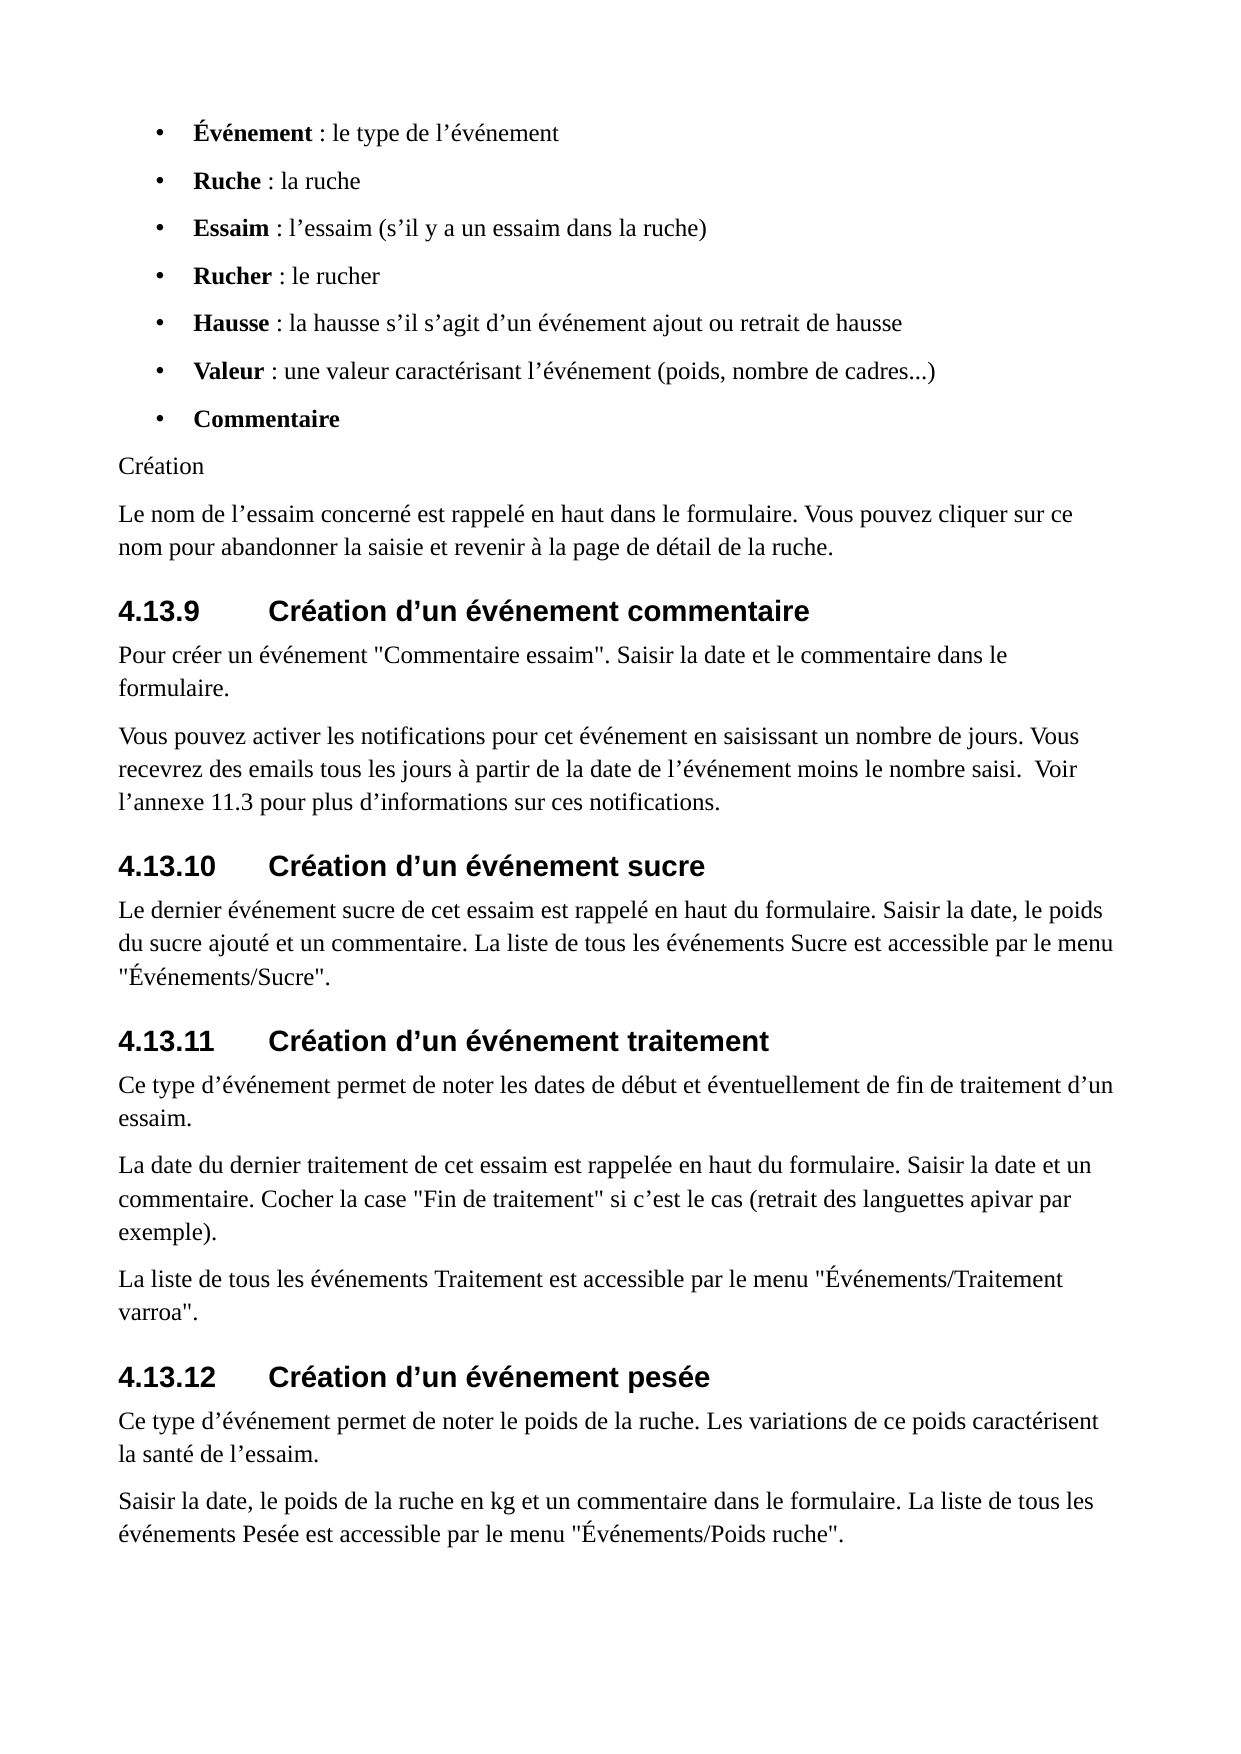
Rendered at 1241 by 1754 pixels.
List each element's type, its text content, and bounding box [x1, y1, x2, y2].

list Rucher : le rucher [156, 261, 1122, 290]
subtitle Création d’un événement pesée [118, 1359, 1122, 1393]
list Événement : le type de l’événement [156, 118, 1122, 147]
text La date du dernier traitement de cet essaim est rappelée en haut du formulaire. Saisir la date et un commentaire. Cocher la case "Fin de traitement" si c’est le cas (retrait des languettes apivar par exemple). [118, 1151, 1122, 1245]
text Saisir la date, le poids de la ruche en kg et un commentaire dans le formulaire. La liste de tous les événements Pesée est accessible par le menu "Événements/Poids ruche". [118, 1486, 1122, 1548]
list Commentaire [156, 404, 1122, 432]
text Le nom de l’essaim concerné est rappelé en haut dans le formulaire. Vous pouvez cliquer sur ce nom pour abandonner la saisie et revenir à la page de détail de la ruche. [118, 499, 1122, 561]
subtitle Création d’un événement commentaire [118, 594, 1122, 628]
text Création [118, 451, 1122, 480]
list Valeur : une valeur caractérisant l’événement (poids, nombre de cadres...) [156, 356, 1122, 385]
text Ce type d’événement permet de noter les dates de début et éventuellement de fin de traitement d’un essaim. [118, 1070, 1122, 1132]
text Pour créer un événement "Commentaire essaim". Saisir la date et le commentaire dans le formulaire. [118, 640, 1122, 702]
list Ruche : la ruche [156, 166, 1122, 194]
list Hausse : la hausse s’il s’agit d’un événement ajout ou retrait de hausse [156, 308, 1122, 337]
subtitle Création d’un événement traitement [118, 1024, 1122, 1057]
text La liste de tous les événements Traitement est accessible par le menu "Événements/Traitement varroa". [118, 1264, 1122, 1326]
subtitle Création d’un événement sucre [118, 849, 1122, 883]
text Vous pouvez activer les notifications pour cet événement en saisissant un nombre de jours. Vous recevrez des emails tous les jours à partir de la date de l’événement moins le nombre saisi. Voir l’annexe 11.3 pour plus d’informations sur ces notifications. [118, 721, 1122, 816]
list Essaim : l’essaim (s’il y a un essaim dans la ruche) [156, 213, 1122, 242]
text Ce type d’événement permet de noter le poids de la ruche. Les variations de ce poids caractérisent la santé de l’essaim. [118, 1406, 1122, 1467]
text Le dernier événement sucre de cet essaim est rappelé en haut du formulaire. Saisir la date, le poids du sucre ajouté et un commentaire. La liste de tous les événements Sucre est accessible par le menu "Événements/Sucre". [118, 896, 1122, 990]
